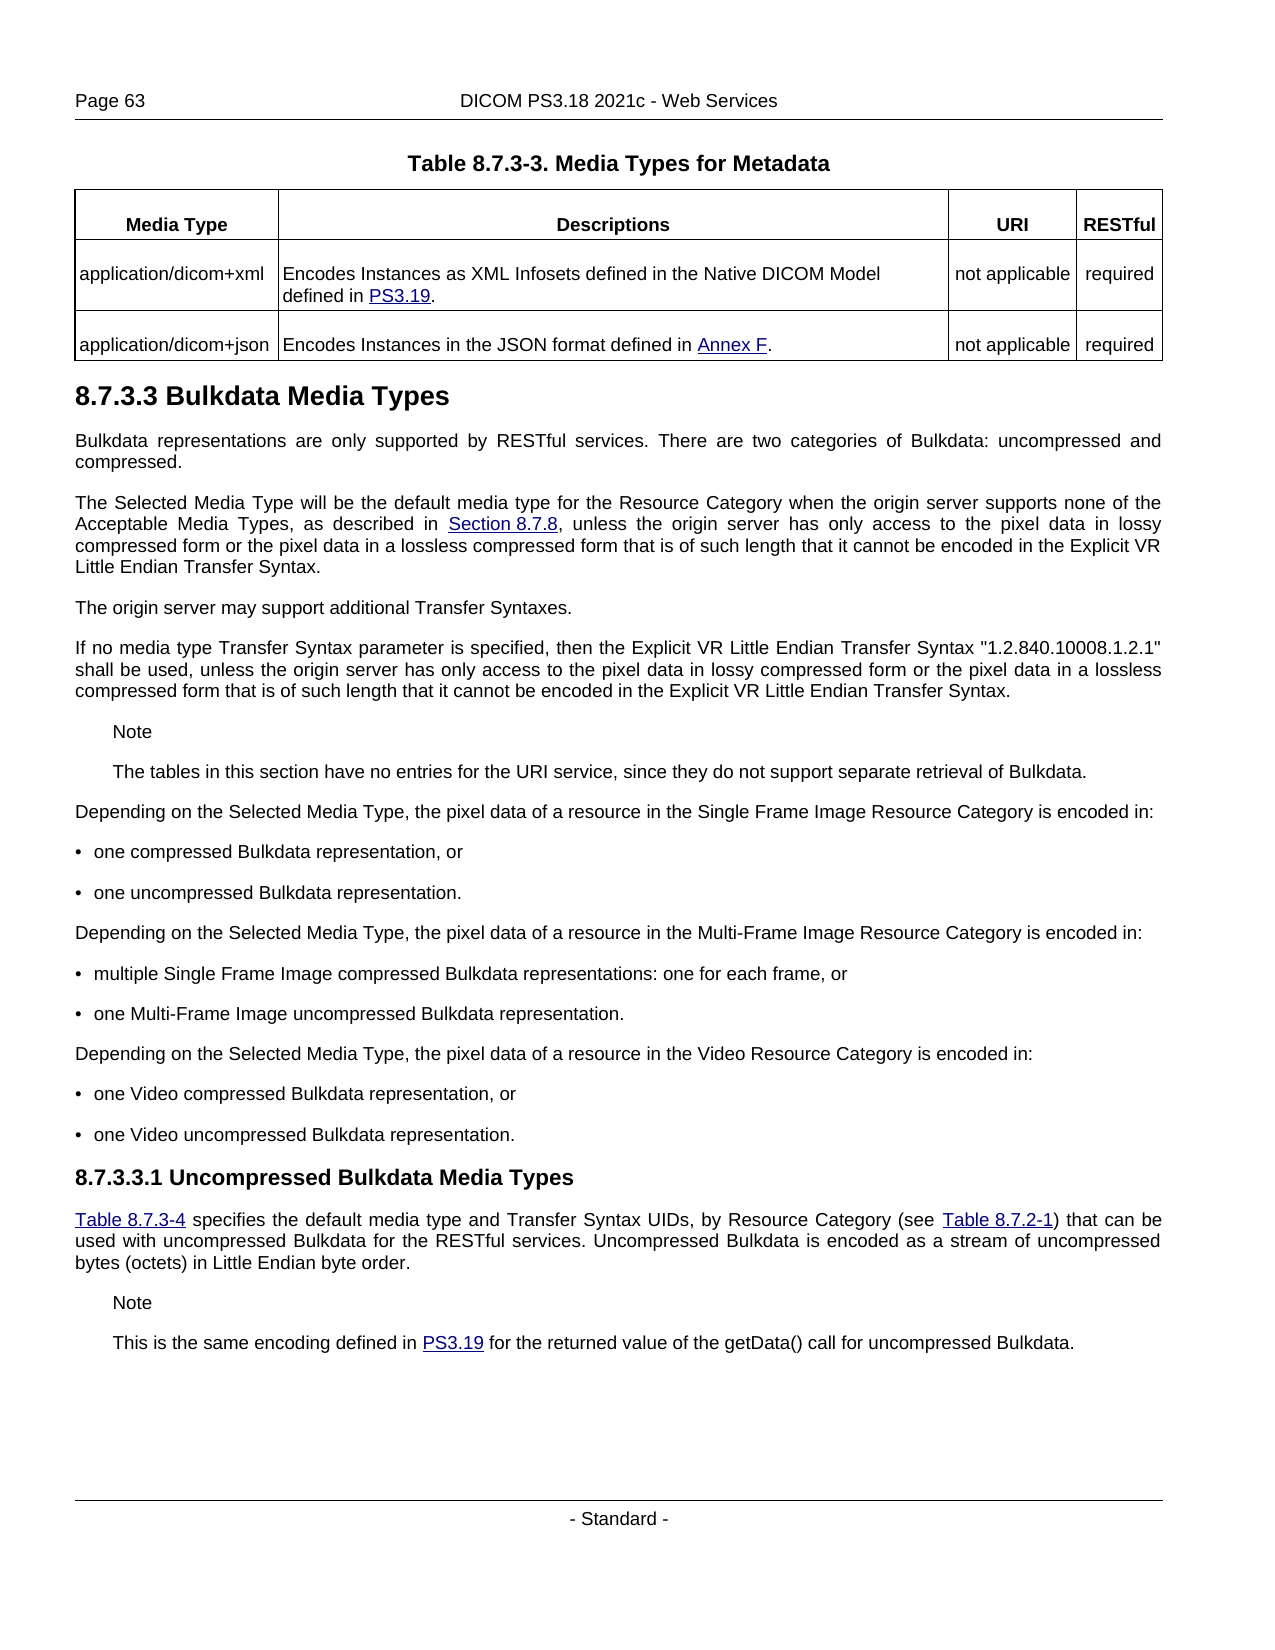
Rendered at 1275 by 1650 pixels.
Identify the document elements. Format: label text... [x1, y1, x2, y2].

table_header Media Type [76, 190, 278, 239]
text • one compressed Bulkdata representation, or [75, 841, 1162, 863]
table_cell application/dicom+json [76, 311, 278, 360]
text • one Video compressed Bulkdata representation, or [75, 1083, 1162, 1105]
text If no media type Transfer Syntax parameter is specified, then the Explicit VR Little Endian Transfer Syntax "1.2.840.10008.1.2.1" shall be used, unless the origin server has only access to the pixel data in lossy compressed form or the pixel data in a lossless compressed form that is of such length that it cannot be encoded in the Explicit VR Little Endian Transfer Syntax. [75, 637, 1162, 702]
text Note [112, 720, 1125, 742]
text The Selected Media Type will be the default media type for the Resource Category when the origin server supports none of the Acceptable Media Types, as described in Section 8.7.8, unless the origin server has only access to the pixel data in lossy compressed form or the pixel data in a lossless compressed form that is of such length that it cannot be encoded in the Explicit VR Little Endian Transfer Syntax. [75, 492, 1162, 578]
table_cell application/dicom+xml [76, 240, 278, 310]
table_cell required [1077, 311, 1162, 360]
text Depending on the Selected Media Type, the pixel data of a resource in the Multi-Frame Image Resource Category is encoded in: [75, 922, 1162, 943]
text The tables in this section have no entries for the URI service, since they do not support separate retrieval of Bulkdata. [112, 761, 1125, 782]
text Table 8.7.3-3. Media Types for Metadata [75, 150, 1162, 176]
text • multiple Single Frame Image compressed Bulkdata representations: one for each frame, or [75, 962, 1162, 984]
text 8.7.3.3 Bulkdata Media Types [75, 380, 1162, 411]
table_cell required [1077, 240, 1162, 310]
table_cell not applicable [949, 311, 1076, 360]
text The origin server may support additional Transfer Syntaxes. [75, 597, 1162, 618]
text Note [112, 1292, 1125, 1313]
text 8.7.3.3.1 Uncompressed Bulkdata Media Types [75, 1164, 1162, 1190]
table_header Descriptions [279, 190, 948, 239]
table_cell not applicable [949, 240, 1076, 310]
text Table 8.7.3-4 specifies the default media type and Transfer Syntax UIDs, by Resource Category (see Table 8.7.2-1) that can be used with uncompressed Bulkdata for the RESTful services. Uncompressed Bulkdata is encoded as a stream of uncompressed bytes (octets) in Little Endian byte order. [75, 1208, 1162, 1273]
text • one Video uncompressed Bulkdata representation. [75, 1123, 1162, 1145]
text • one uncompressed Bulkdata representation. [75, 882, 1162, 903]
text • one Multi-Frame Image uncompressed Bulkdata representation. [75, 1003, 1162, 1024]
text Depending on the Selected Media Type, the pixel data of a resource in the Video Resource Category is encoded in: [75, 1043, 1162, 1064]
text Depending on the Selected Media Type, the pixel data of a resource in the Single Frame Image Resource Category is encoded in: [75, 801, 1162, 823]
table_header RESTful [1077, 190, 1162, 239]
table_cell Encodes Instances as XML Infosets defined in the Native DICOM Model defined in PS3.19. [279, 240, 948, 310]
text Bulkdata representations are only supported by RESTful services. There are two categories of Bulkdata: uncompressed and compressed. [75, 430, 1162, 473]
table_cell Encodes Instances in the JSON format defined in Annex F. [279, 311, 948, 360]
text This is the same encoding defined in PS3.19 for the returned value of the getData() call for uncompressed Bulkdata. [112, 1332, 1125, 1354]
table_header URI [949, 190, 1076, 239]
